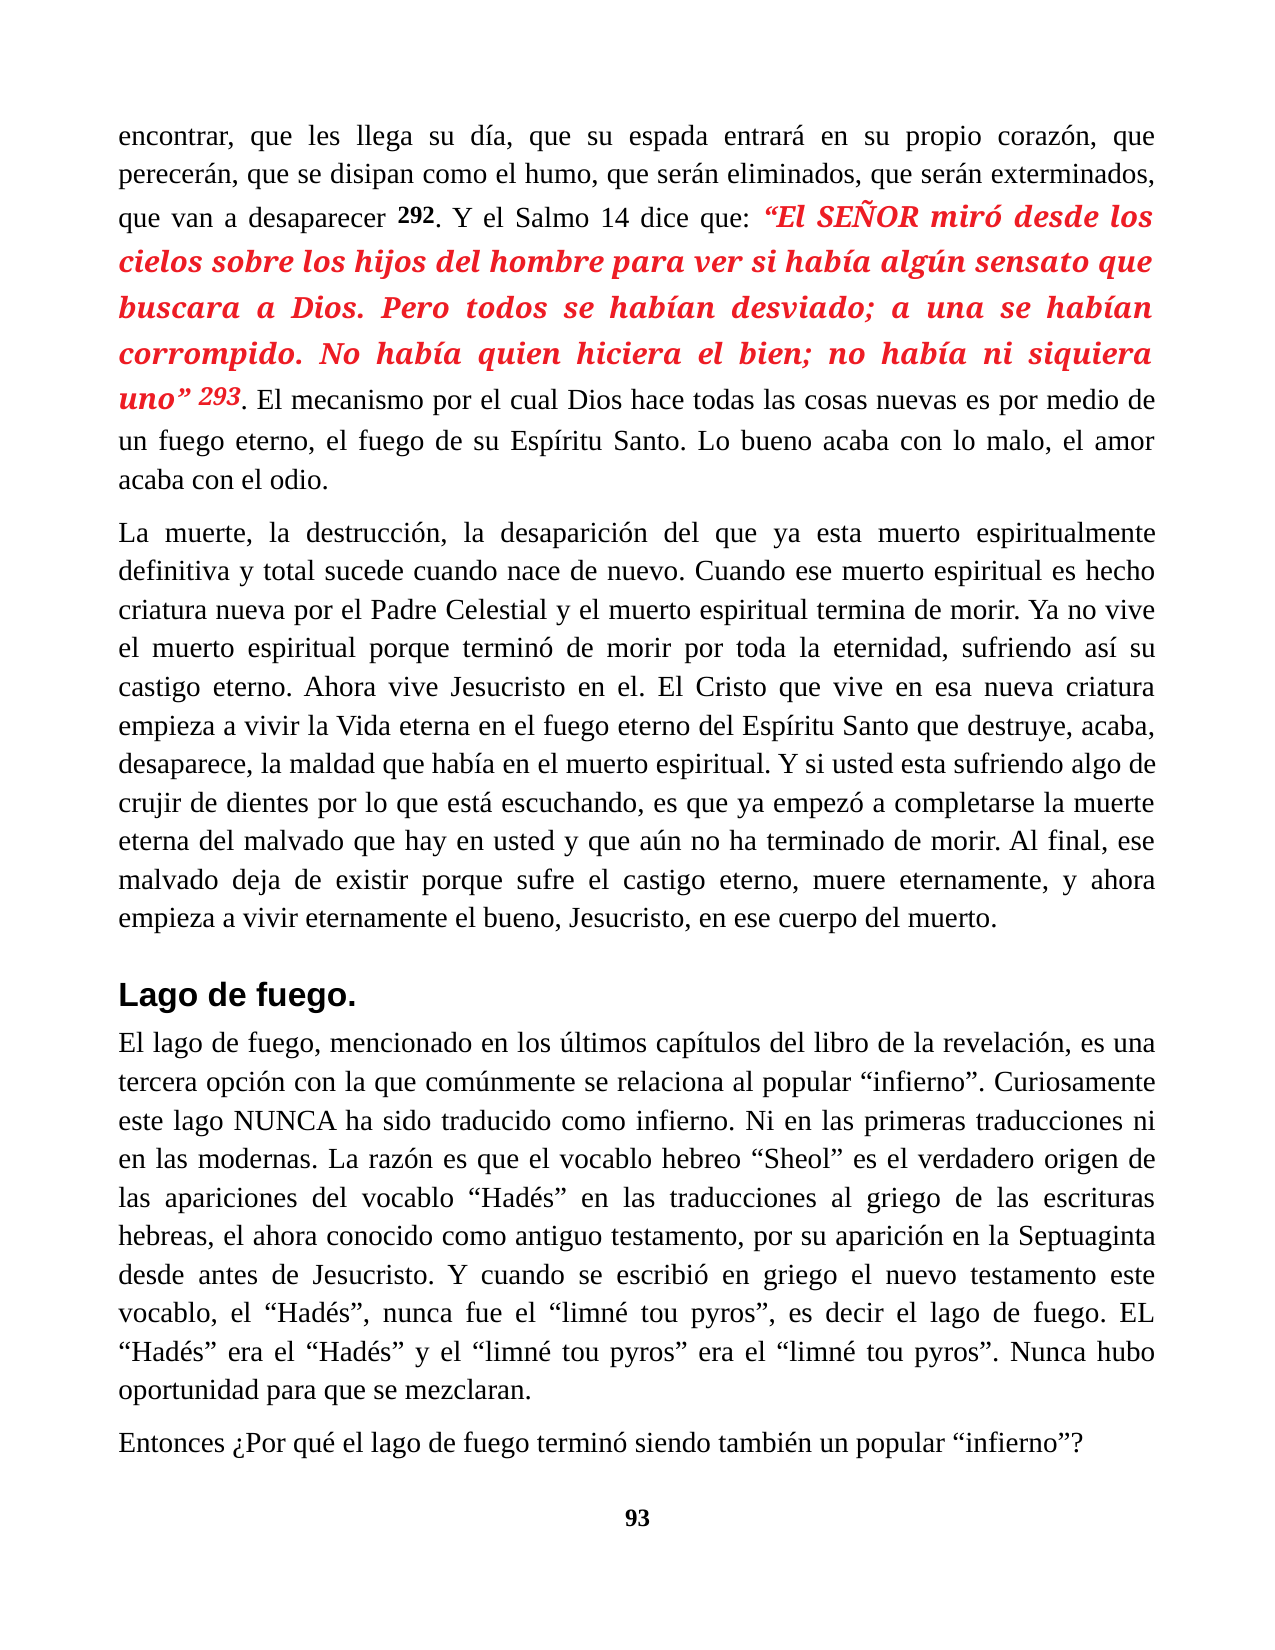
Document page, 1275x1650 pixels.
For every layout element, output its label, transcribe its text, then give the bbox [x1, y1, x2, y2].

text Entonces ¿Por qué el lago de fuego terminó siendo también un popular “infierno”? [118, 1426, 1157, 1459]
text El lago de fuego, mencionado en los últimos capítulos del libro de la revelación, es una tercera opción con la que comúnmente se relaciona al popular “infierno”. Curiosamente este lago NUNCA ha sido traducido como infierno. Ni en las primeras traducciones ni en las modernas. La razón es que el vocablo hebreo “Sheol” es el verdadero origen de las apariciones del vocablo “Hadés” en las traducciones al griego de las escrituras hebreas, el ahora conocido como antiguo testamento, por su aparición en la Septuaginta desde antes de Jesucristo. Y cuando se escribió en griego el nuevo testamento este vocablo, el “Hadés”, nunca fue el “limné tou pyros”, es decir el lago de fuego. EL “Hadés” era el “Hadés” y el “limné tou pyros” era el “limné tou pyros”. Nunca hubo oportunidad para que se mezclaran. [118, 1026, 1157, 1406]
text encontrar, que les llega su día, que su espada entrará en su propio corazón, que perecerán, que se disipan como el humo, que serán eliminados, que serán exterminados, que van a desaparecer . Y el Salmo 14 dice que: “El SEÑOR miró desde los cielos sobre los hijos del hombre para ver si había algún sensato que buscara a Dios. Pero todos se habían desviado; a una se habían corrompido. No había quien hiciera el bien; no había ni siquiera uno” . El mecanismo por el cual Dios hace todas las cosas nuevas es por medio de un fuego eterno, el fuego de su Espíritu Santo. Lo bueno acaba con lo malo, el amor acaba con el odio. [118, 118, 1157, 495]
text La muerte, la destrucción, la desaparición del que ya esta muerto espiritualmente definitiva y total sucede cuando nace de nuevo. Cuando ese muerto espiritual es hecho criatura nueva por el Padre Celestial y el muerto espiritual termina de morir. Ya no vive el muerto espiritual porque terminó de morir por toda la eternidad, sufriendo así su castigo eterno. Ahora vive Jesucristo en el. El Cristo que vive en esa nueva criatura empieza a vivir la Vida eterna en el fuego eterno del Espíritu Santo que destruye, acaba, desaparece, la maldad que había en el muerto espiritual. Y si usted esta sufriendo algo de crujir de dientes por lo que está escuchando, es que ya empezó a completarse la muerte eterna del malvado que hay en usted y que aún no ha terminado de morir. Al final, ese malvado deja de existir porque sufre el castigo eterno, muere eternamente, y ahora empieza a vivir eternamente el bueno, Jesucristo, en ese cuerpo del muerto. [118, 515, 1157, 934]
subtitle Lago de fuego. [118, 974, 1157, 1013]
